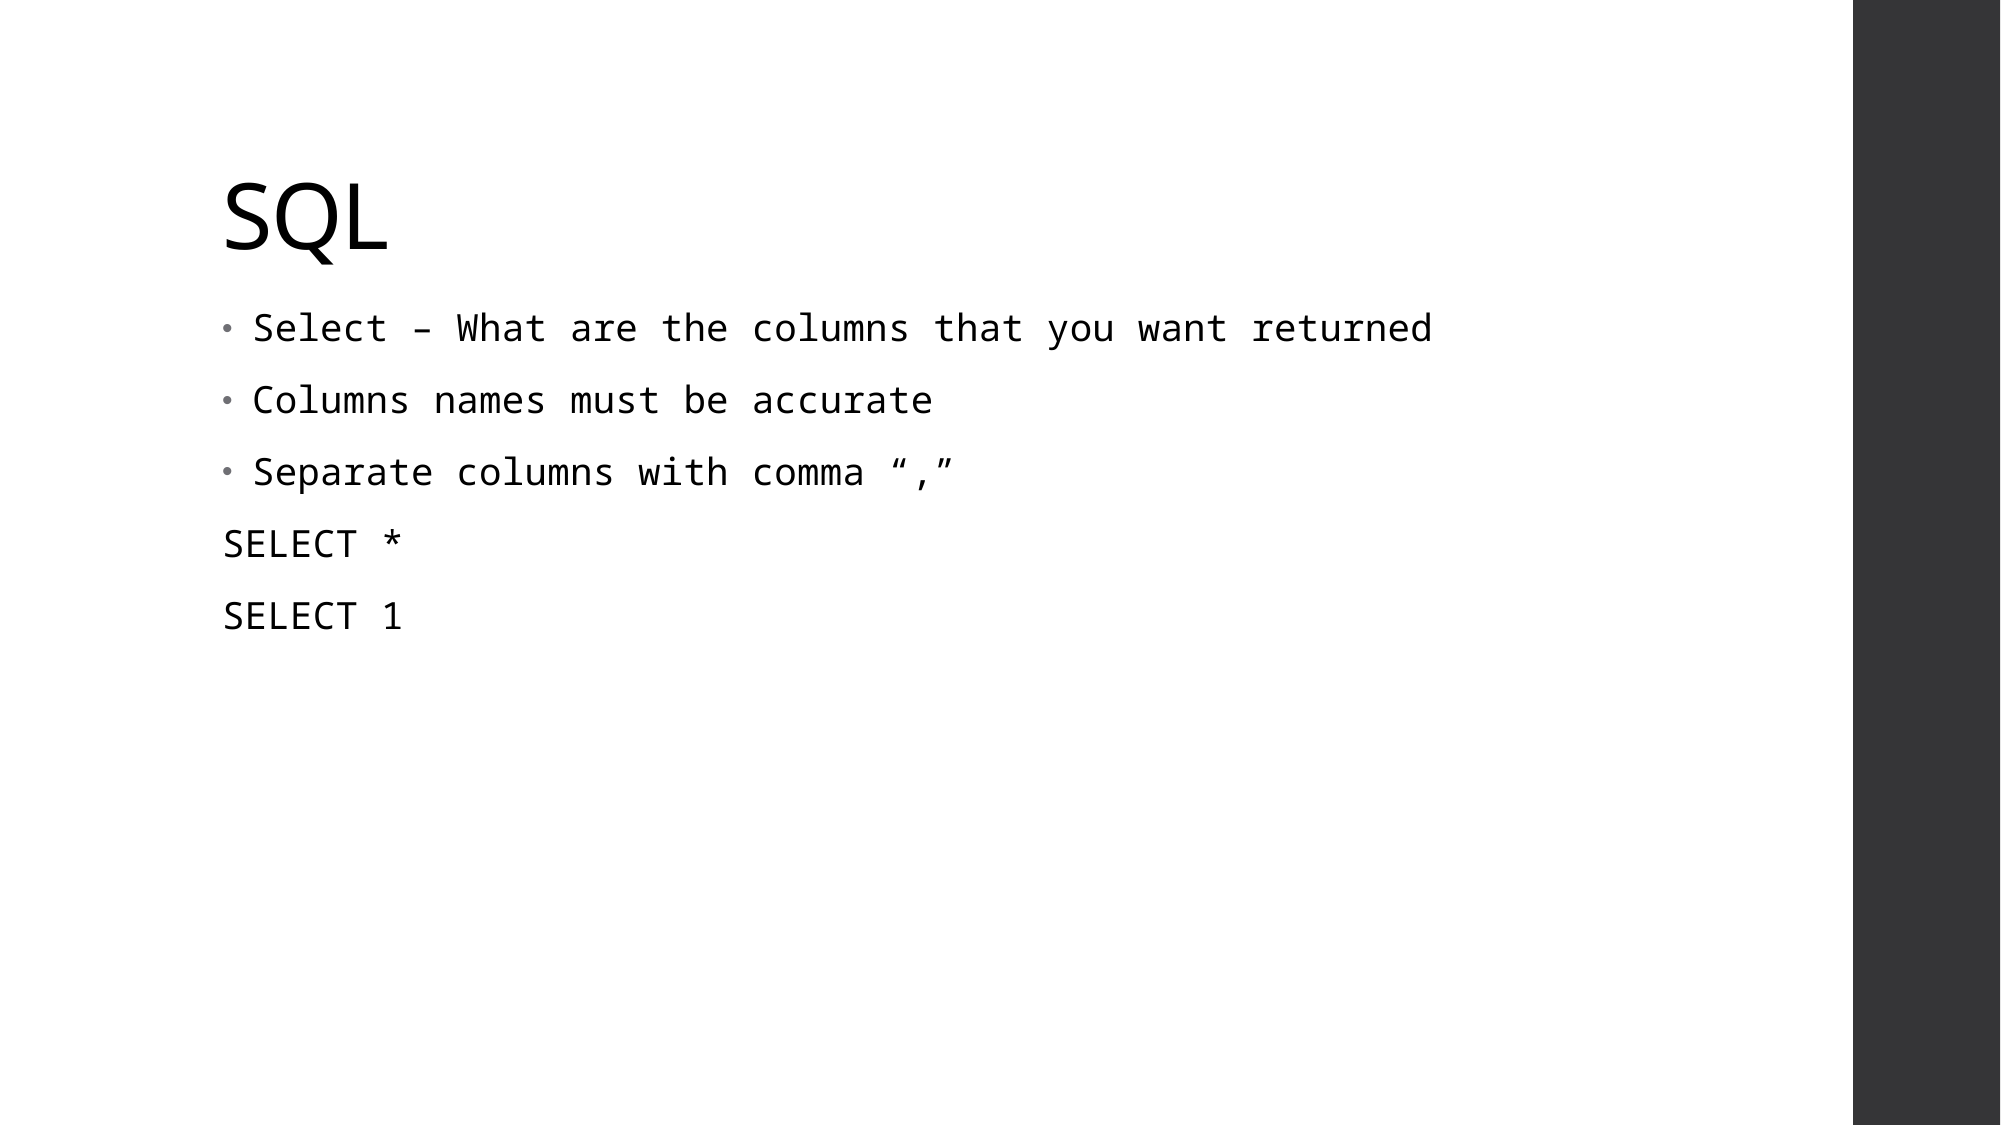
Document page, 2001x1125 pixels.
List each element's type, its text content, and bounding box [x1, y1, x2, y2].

list Select – What are the columns that you want returned Columns names must be accurate Separate columns with comma “,” SELECT * SELECT 1 [206, 299, 1617, 1014]
title SQL [206, 60, 1797, 278]
